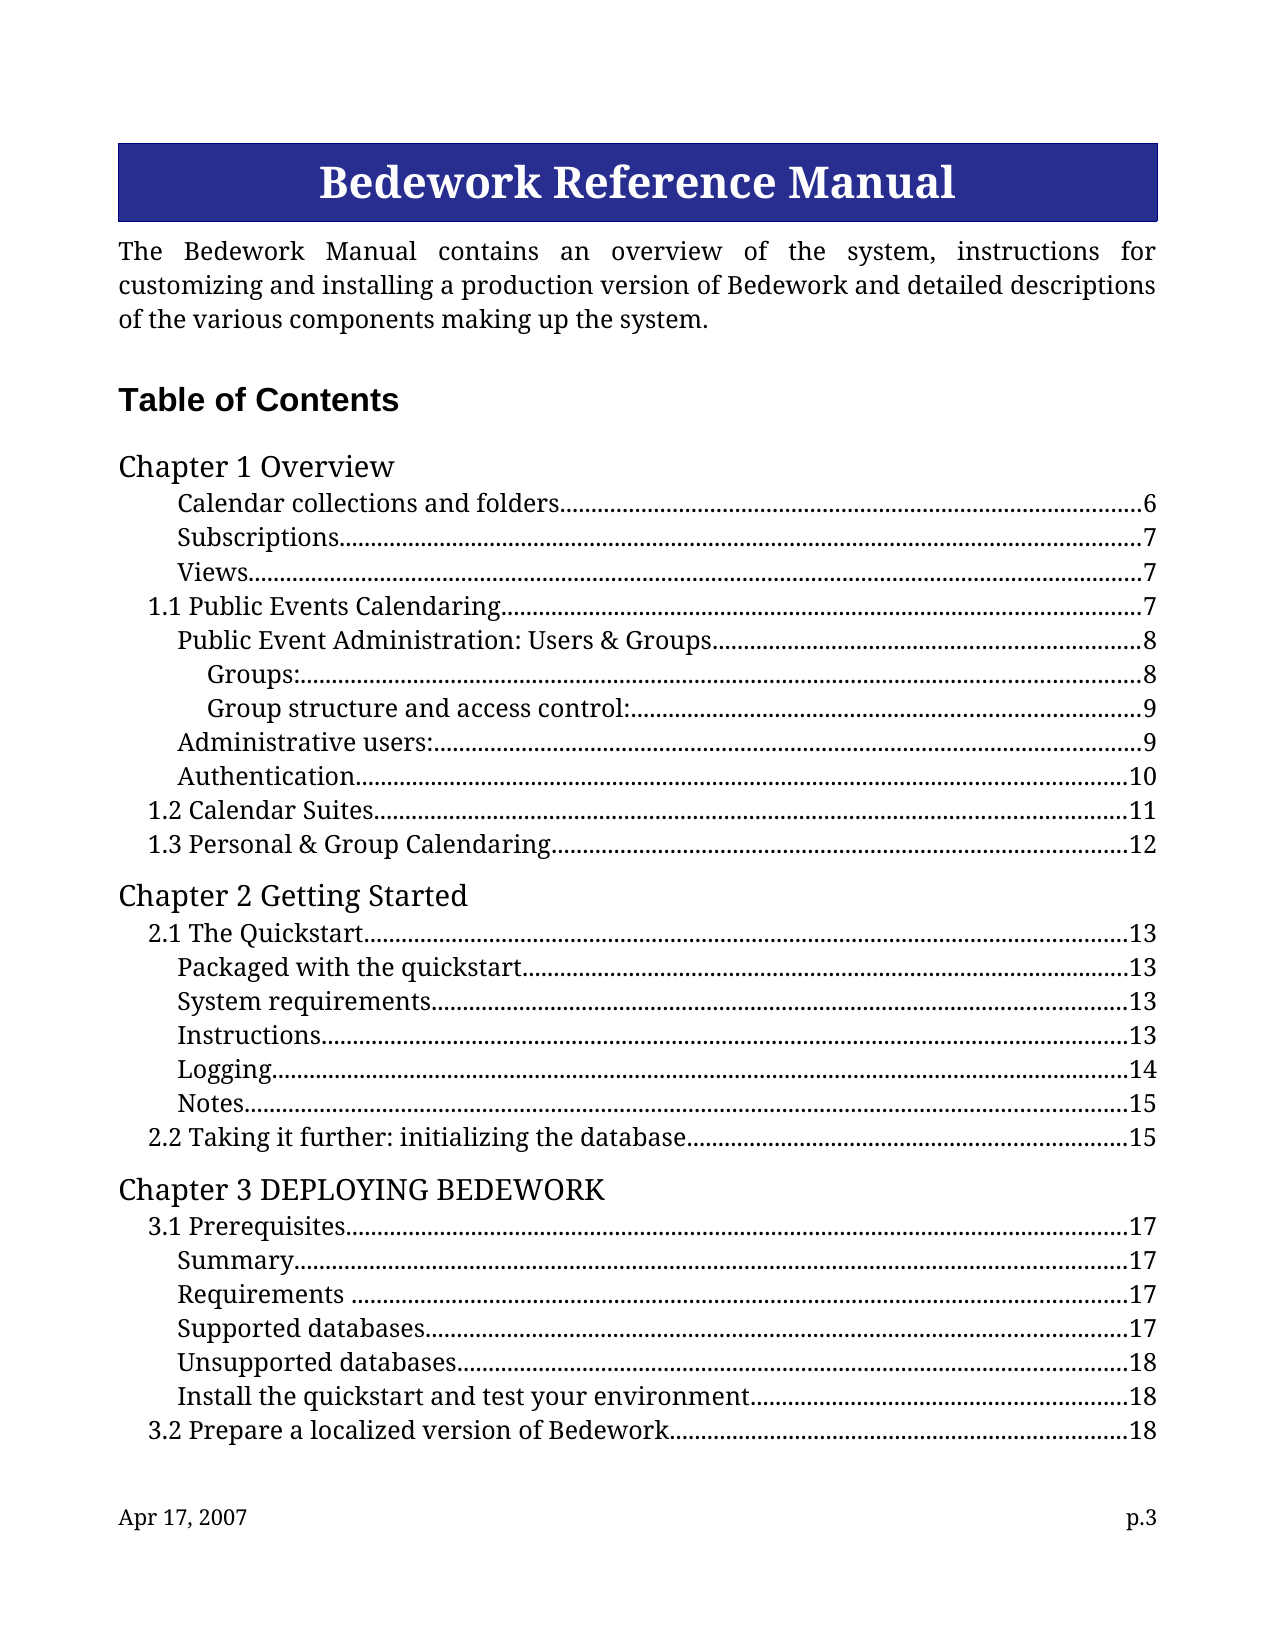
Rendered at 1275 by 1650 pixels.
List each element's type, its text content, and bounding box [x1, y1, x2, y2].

text Supported databases. 17 [177, 1311, 1157, 1345]
text Public Event Administration: Users & Groups 8 [177, 622, 1157, 656]
text Group structure and access control: 9 [207, 690, 1157, 724]
text Chapter 1 Overview [118, 446, 1157, 486]
text Packaged with the quickstart 13 [177, 949, 1157, 983]
text Administrative users: 9 [177, 724, 1157, 758]
text Install the quickstart and test your environment 18 [177, 1379, 1157, 1413]
text Summary 17 [177, 1243, 1157, 1277]
text System requirements 13 [177, 983, 1157, 1018]
text Views 7 [177, 554, 1157, 588]
text Calendar collections and folders. 6 [177, 486, 1157, 520]
text Notes 15 [177, 1086, 1157, 1120]
text 1.2 Calendar Suites 11 [148, 793, 1157, 827]
text Groups: 8 [207, 656, 1157, 690]
text Bedework Reference Manual [119, 144, 1157, 221]
text Logging 14 [177, 1052, 1157, 1086]
text Unsupported databases 18 [177, 1345, 1157, 1379]
text Instructions 13 [177, 1018, 1157, 1052]
text Authentication 10 [177, 758, 1157, 793]
text Requirements 17 [177, 1277, 1157, 1311]
text 2.2 Taking it further: initializing the database 15 [148, 1120, 1157, 1154]
text 1.1 Public Events Calendaring 7 [148, 588, 1157, 622]
text 3.1 Prerequisites 17 [148, 1208, 1157, 1243]
text 2.1 The Quickstart 13 [148, 915, 1157, 949]
subtitle Table of Contents [118, 382, 1157, 419]
text 1.3 Personal & Group Calendaring 12 [148, 827, 1157, 861]
text 3.2 Prepare a localized version of Bedework 18 [148, 1413, 1157, 1447]
text Chapter 2 Getting Started [118, 876, 1157, 915]
text Subscriptions 7 [177, 520, 1157, 554]
text Chapter 3 DEPLOYING BEDEWORK [118, 1169, 1157, 1208]
text The Bedework Manual contains an overview of the system, instructions for customizing and installing a production version of Bedework and detailed descriptions of the various components making up the system. [118, 233, 1157, 336]
